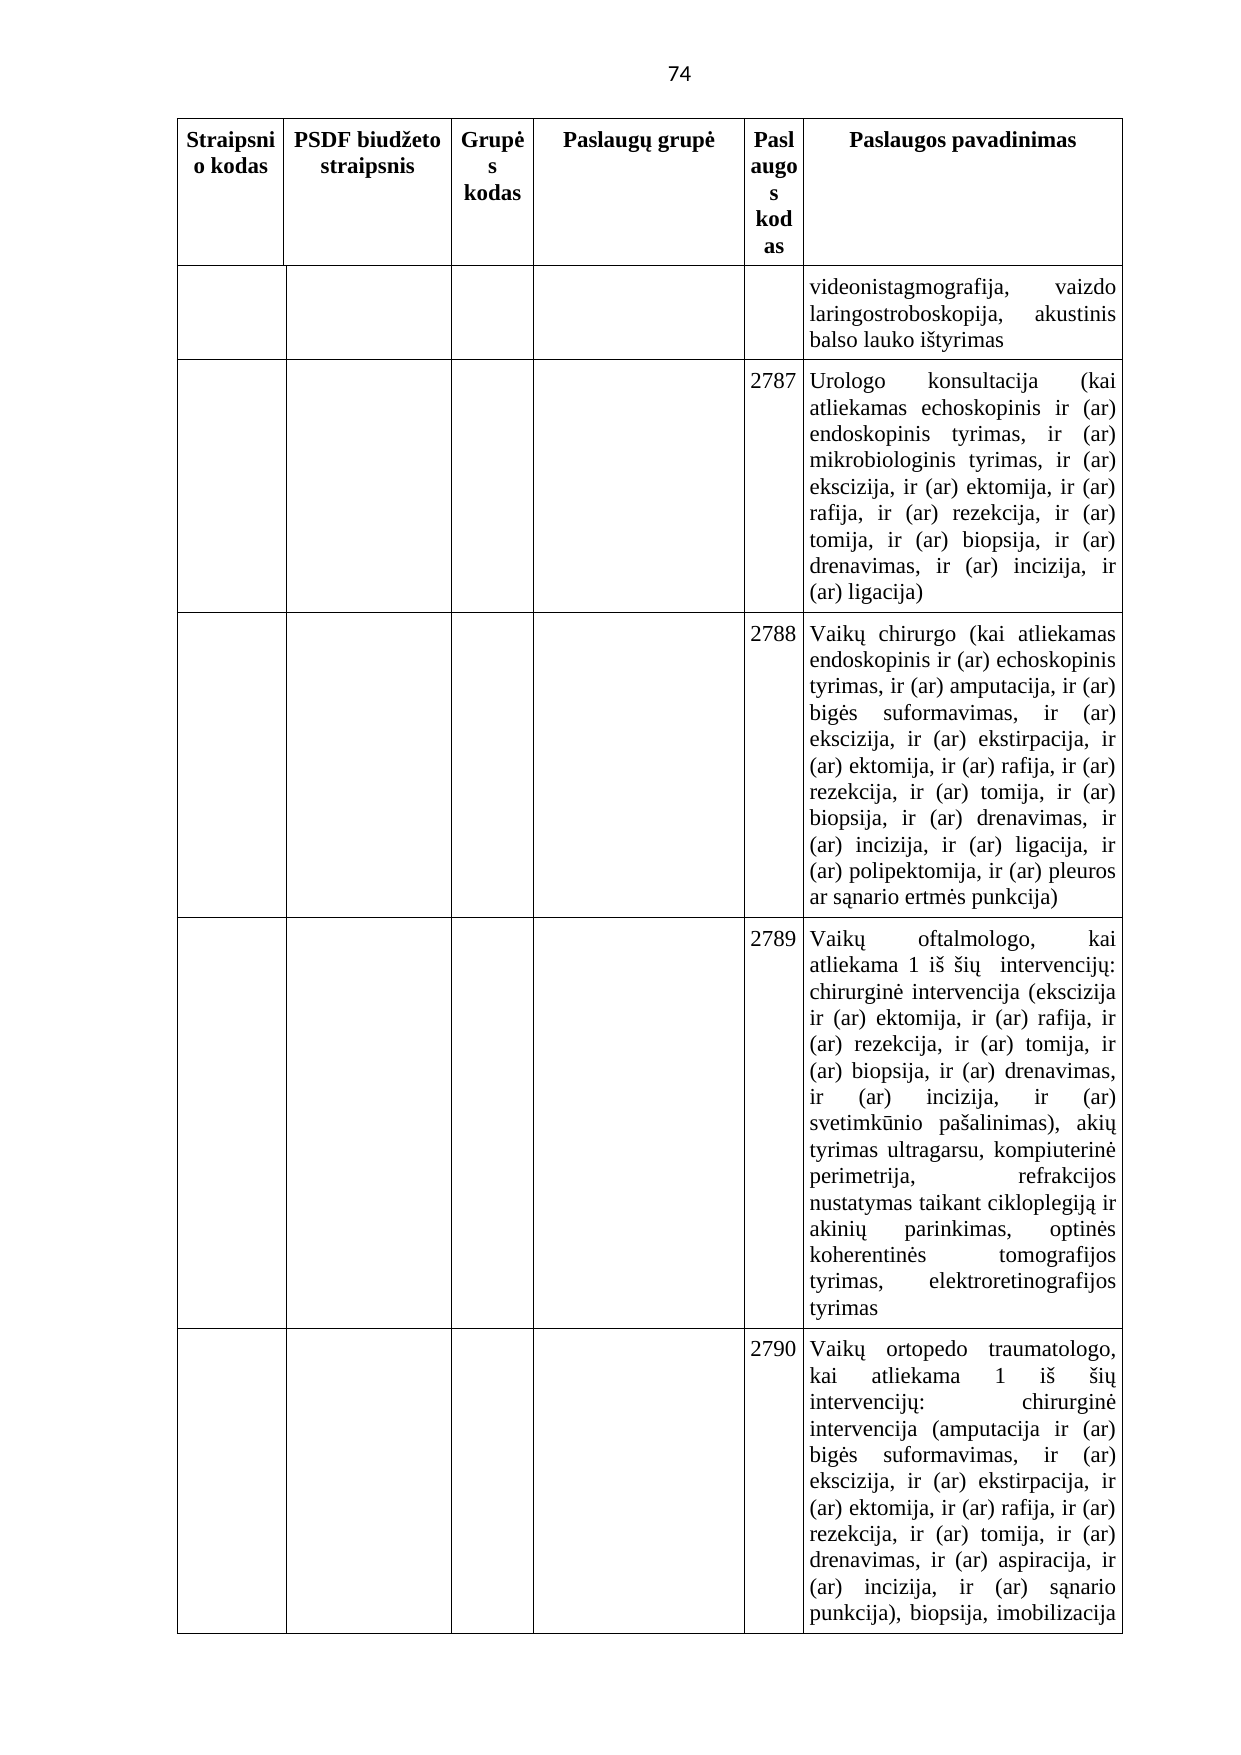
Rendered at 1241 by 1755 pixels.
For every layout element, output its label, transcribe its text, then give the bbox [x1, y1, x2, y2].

table_cell [452, 918, 533, 1327]
table_cell 2788 [745, 613, 803, 917]
table_cell [452, 1329, 533, 1632]
table_cell [178, 1329, 286, 1632]
table_cell [287, 918, 451, 1327]
table_cell [534, 613, 744, 917]
table_cell [178, 918, 286, 1327]
table_cell 2789 [745, 918, 803, 1327]
table_cell [534, 266, 744, 359]
table_cell 2787 [745, 360, 803, 612]
table_cell [534, 918, 744, 1327]
table_header Paslaugų grupė [534, 119, 744, 265]
table_cell [452, 360, 533, 612]
table_cell [287, 1329, 451, 1632]
table_cell Vaikų oftalmologo, kai atliekama 1 iš šių intervencijų: chirurginė intervencija (ekscizija ir (ar) ektomija, ir (ar) rafija, ir (ar) rezekcija, ir (ar) tomija, ir (ar) biopsija, ir (ar) drenavimas, ir (ar) incizija, ir (ar) svetimkūnio pašalinimas), akių tyrimas ultragarsu, kompiuterinė perimetrija, refrakcijos nustatymas taikant cikloplegiją ir akinių parinkimas, optinės koherentinės tomografijos tyrimas, elektroretinografijos tyrimas [804, 918, 1122, 1327]
table_cell videonistagmografija, vaizdo laringostroboskopija, akustinis balso lauko ištyrimas [804, 266, 1122, 359]
table_cell Vaikų chirurgo (kai atliekamas endoskopinis ir (ar) echoskopinis tyrimas, ir (ar) amputacija, ir (ar) bigės suformavimas, ir (ar) ekscizija, ir (ar) ekstirpacija, ir (ar) ektomija, ir (ar) rafija, ir (ar) rezekcija, ir (ar) tomija, ir (ar) biopsija, ir (ar) drenavimas, ir (ar) incizija, ir (ar) ligacija, ir (ar) polipektomija, ir (ar) pleuros ar sąnario ertmės punkcija) [804, 613, 1122, 917]
table_cell [287, 360, 451, 612]
table_header PSDF biudžeto straipsnis [284, 119, 451, 265]
table_cell Vaikų ortopedo traumatologo, kai atliekama 1 iš šių intervencijų: chirurginė intervencija (amputacija ir (ar) bigės suformavimas, ir (ar) ekscizija, ir (ar) ekstirpacija, ir (ar) ektomija, ir (ar) rafija, ir (ar) rezekcija, ir (ar) tomija, ir (ar) drenavimas, ir (ar) aspiracija, ir (ar) incizija, ir (ar) sąnario punkcija), biopsija, imobilizacija [804, 1329, 1122, 1632]
table_cell [452, 613, 533, 917]
table_cell [287, 613, 451, 917]
table_cell 2790 [745, 1329, 803, 1632]
table_cell [287, 266, 451, 359]
table_cell [452, 266, 533, 359]
table_header Paslaugos pavadinimas [804, 119, 1122, 265]
table_header Paslaugos kodas [745, 119, 803, 265]
table_cell [534, 360, 744, 612]
table_header Straipsnio kodas [178, 119, 283, 265]
table_header Grupės kodas [452, 119, 533, 265]
table_cell [178, 266, 286, 359]
table_cell Urologo konsultacija (kai atliekamas echoskopinis ir (ar) endoskopinis tyrimas, ir (ar) mikrobiologinis tyrimas, ir (ar) ekscizija, ir (ar) ektomija, ir (ar) rafija, ir (ar) rezekcija, ir (ar) tomija, ir (ar) biopsija, ir (ar) drenavimas, ir (ar) incizija, ir (ar) ligacija) [804, 360, 1122, 612]
table_cell [178, 613, 286, 917]
table_cell [534, 1329, 744, 1632]
table_cell [745, 266, 803, 359]
table_cell [178, 360, 286, 612]
